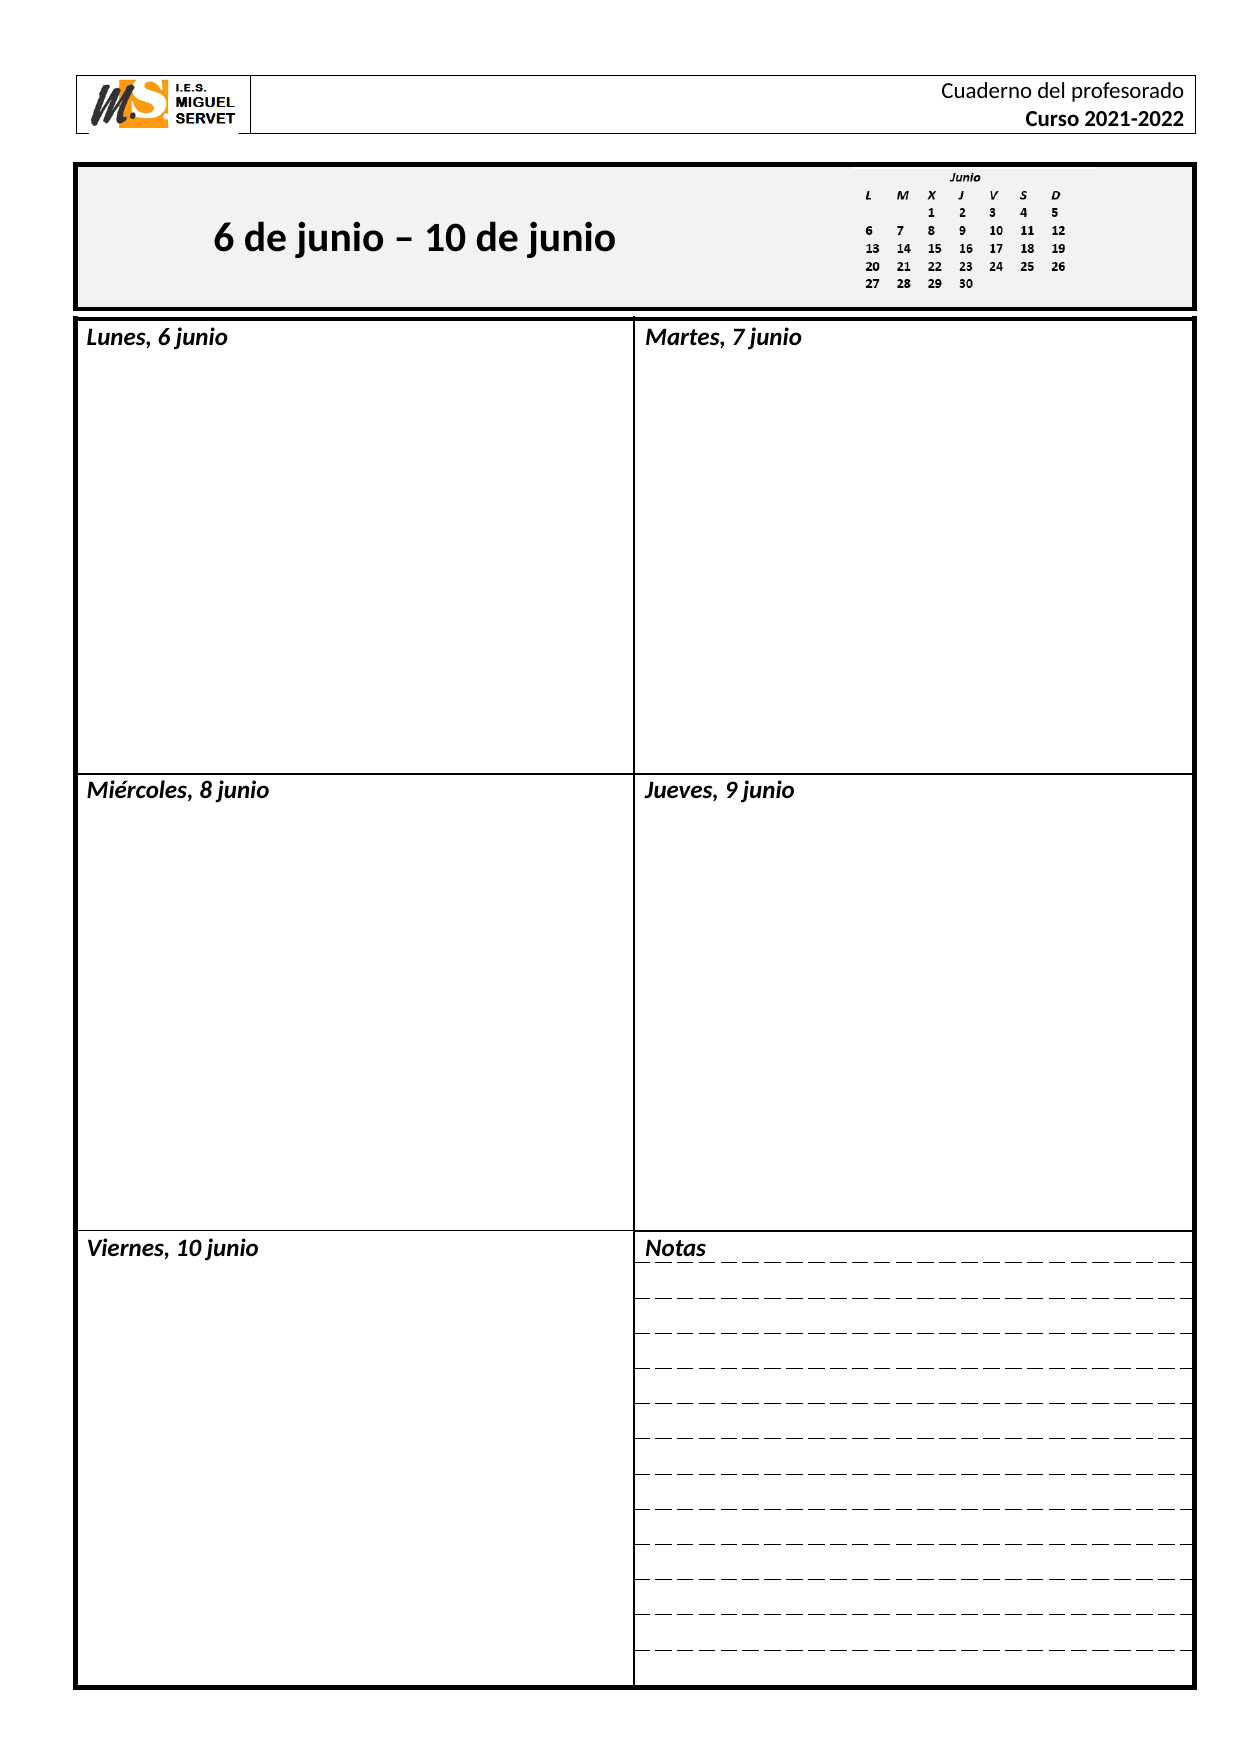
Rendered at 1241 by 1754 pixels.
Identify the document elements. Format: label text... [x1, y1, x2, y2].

table_cell Viernes, 10 junio [78, 1231, 633, 1685]
table_header 6 de junio – 10 de junio [78, 167, 754, 307]
table_cell Notas [635, 1232, 1192, 1262]
table_cell Miércoles, 8 junio [78, 775, 633, 1229]
table_cell [635, 1368, 1192, 1403]
table_cell [635, 1509, 1192, 1544]
table_cell [75, 311, 1194, 316]
table_cell [635, 1614, 1192, 1649]
table_cell [635, 1474, 1192, 1509]
table_cell Lunes, 6 junio [78, 321, 633, 773]
table_header [754, 167, 852, 307]
table_cell [635, 1298, 1192, 1333]
table_header [1096, 167, 1192, 307]
table_cell Martes, 7 junio [635, 321, 1192, 773]
table_cell [635, 1262, 1192, 1297]
table_cell [635, 1438, 1192, 1473]
table_cell [635, 1544, 1192, 1579]
table_cell [635, 1579, 1192, 1614]
table_cell [635, 1650, 1192, 1685]
table_cell [635, 1333, 1192, 1368]
table_cell [635, 1403, 1192, 1438]
table_cell Jueves, 9 junio [635, 775, 1192, 1229]
